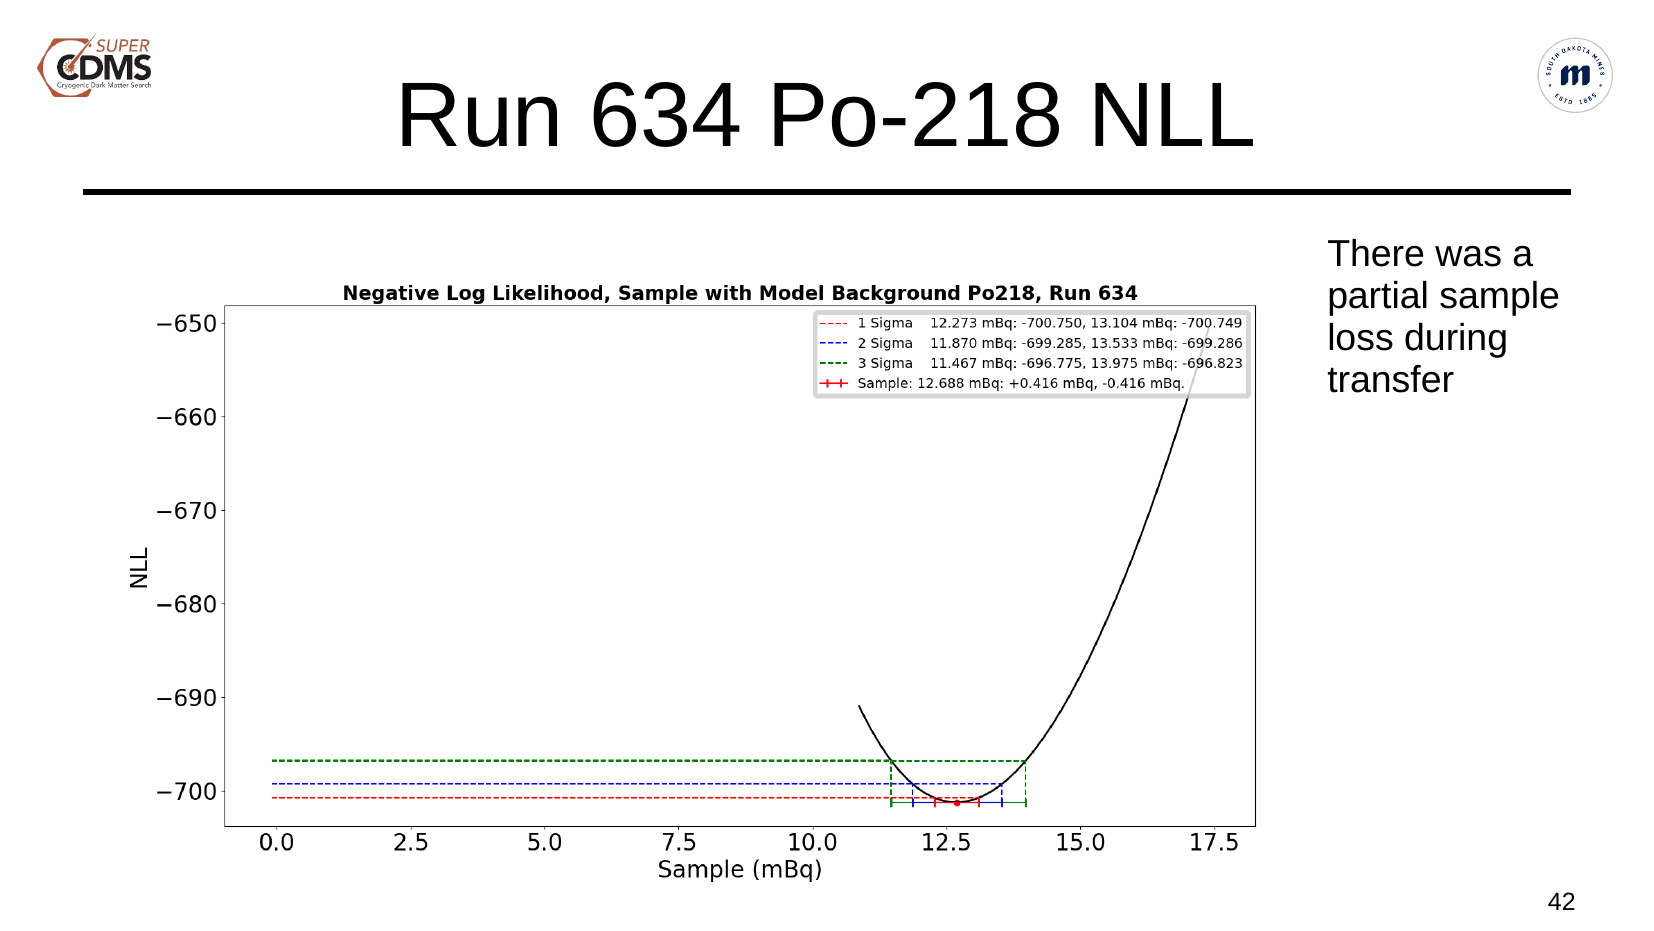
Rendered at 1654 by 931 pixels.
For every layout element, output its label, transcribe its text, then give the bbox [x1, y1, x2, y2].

title Run 634 Po-218 NLL [82, 37, 1571, 193]
picture [37, 32, 151, 97]
text_box There was a partial sample loss during transfer [1312, 225, 1613, 901]
picture [1571, 37, 1613, 113]
picture [58, 224, 1388, 901]
